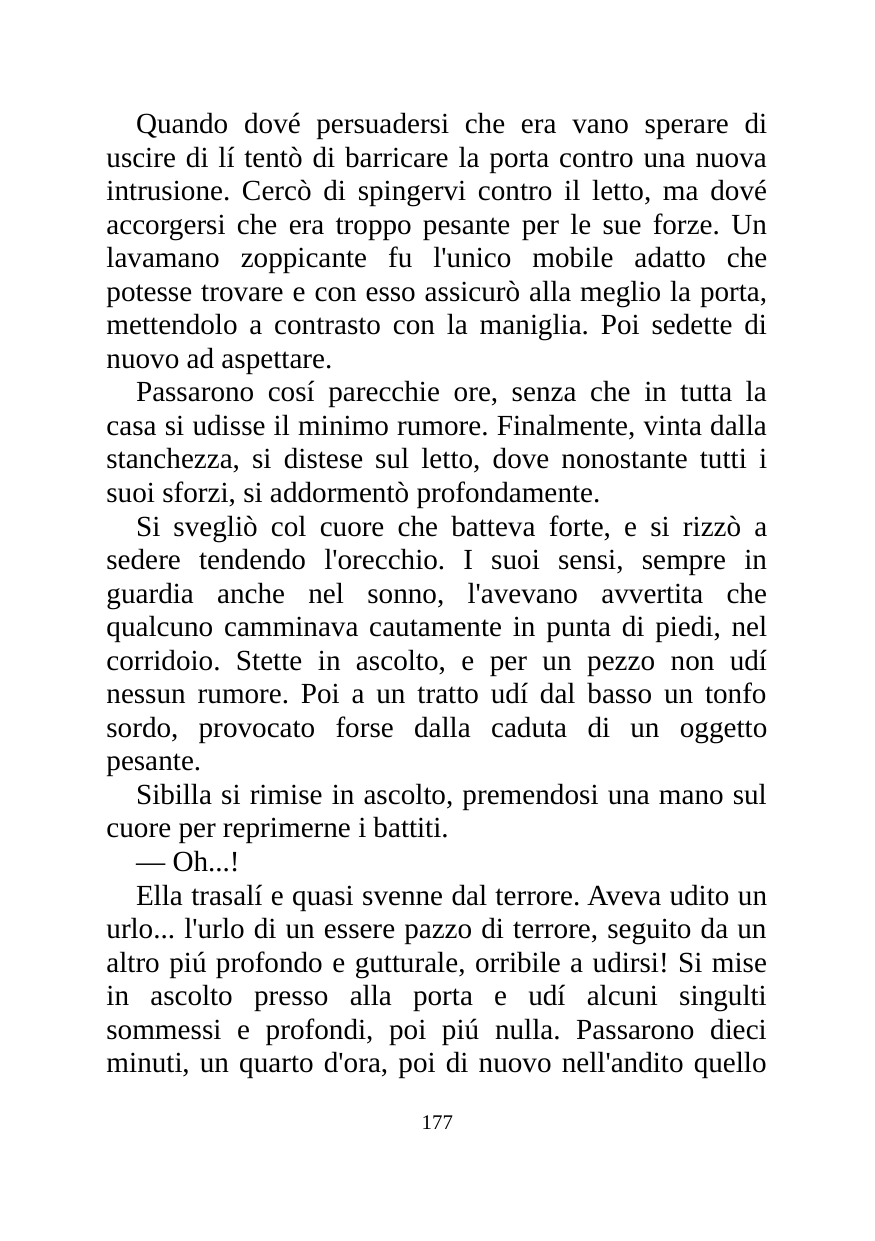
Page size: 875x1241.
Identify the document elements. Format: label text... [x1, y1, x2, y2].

text Ella trasalí e quasi svenne dal terrore. Aveva udito un urlo... l'urlo di un essere pazzo di terrore, seguito da un altro piú profondo e gutturale, orribile a udirsi! Si mise in ascolto presso alla porta e udí alcuni singulti sommessi e profondi, poi piú nulla. Passarono dieci minuti, un quarto d'ora, poi di nuovo nell'andito quello [106, 878, 768, 1079]
text Passarono cosí parecchie ore, senza che in tutta la casa si udisse il minimo rumore. Finalmente, vinta dalla stanchezza, si distese sul letto, dove nonostante tutti i suoi sforzi, si addormentò profondamente. [106, 374, 768, 509]
text Quando dové persuadersi che era vano sperare di uscire di lí tentò di barricare la porta contro una nuova intrusione. Cercò di spingervi contro il letto, ma dové accorgersi che era troppo pesante per le sue forze. Un lavamano zoppicante fu l'unico mobile adatto che potesse trovare e con esso assicurò alla meglio la porta, mettendolo a contrasto con la maniglia. Poi sedette di nuovo ad aspettare. [106, 106, 768, 374]
text Sibilla si rimise in ascolto, premendosi una mano sul cuore per reprimerne i battiti. [106, 777, 768, 844]
text — Oh...! [106, 844, 768, 878]
text Si svegliò col cuore che batteva forte, e si rizzò a sedere tendendo l'orecchio. I suoi sensi, sempre in guardia anche nel sonno, l'avevano avvertita che qualcuno camminava cautamente in punta di piedi, nel corridoio. Stette in ascolto, e per un pezzo non udí nessun rumore. Poi a un tratto udí dal basso un tonfo sordo, provocato forse dalla caduta di un oggetto pesante. [106, 509, 768, 777]
